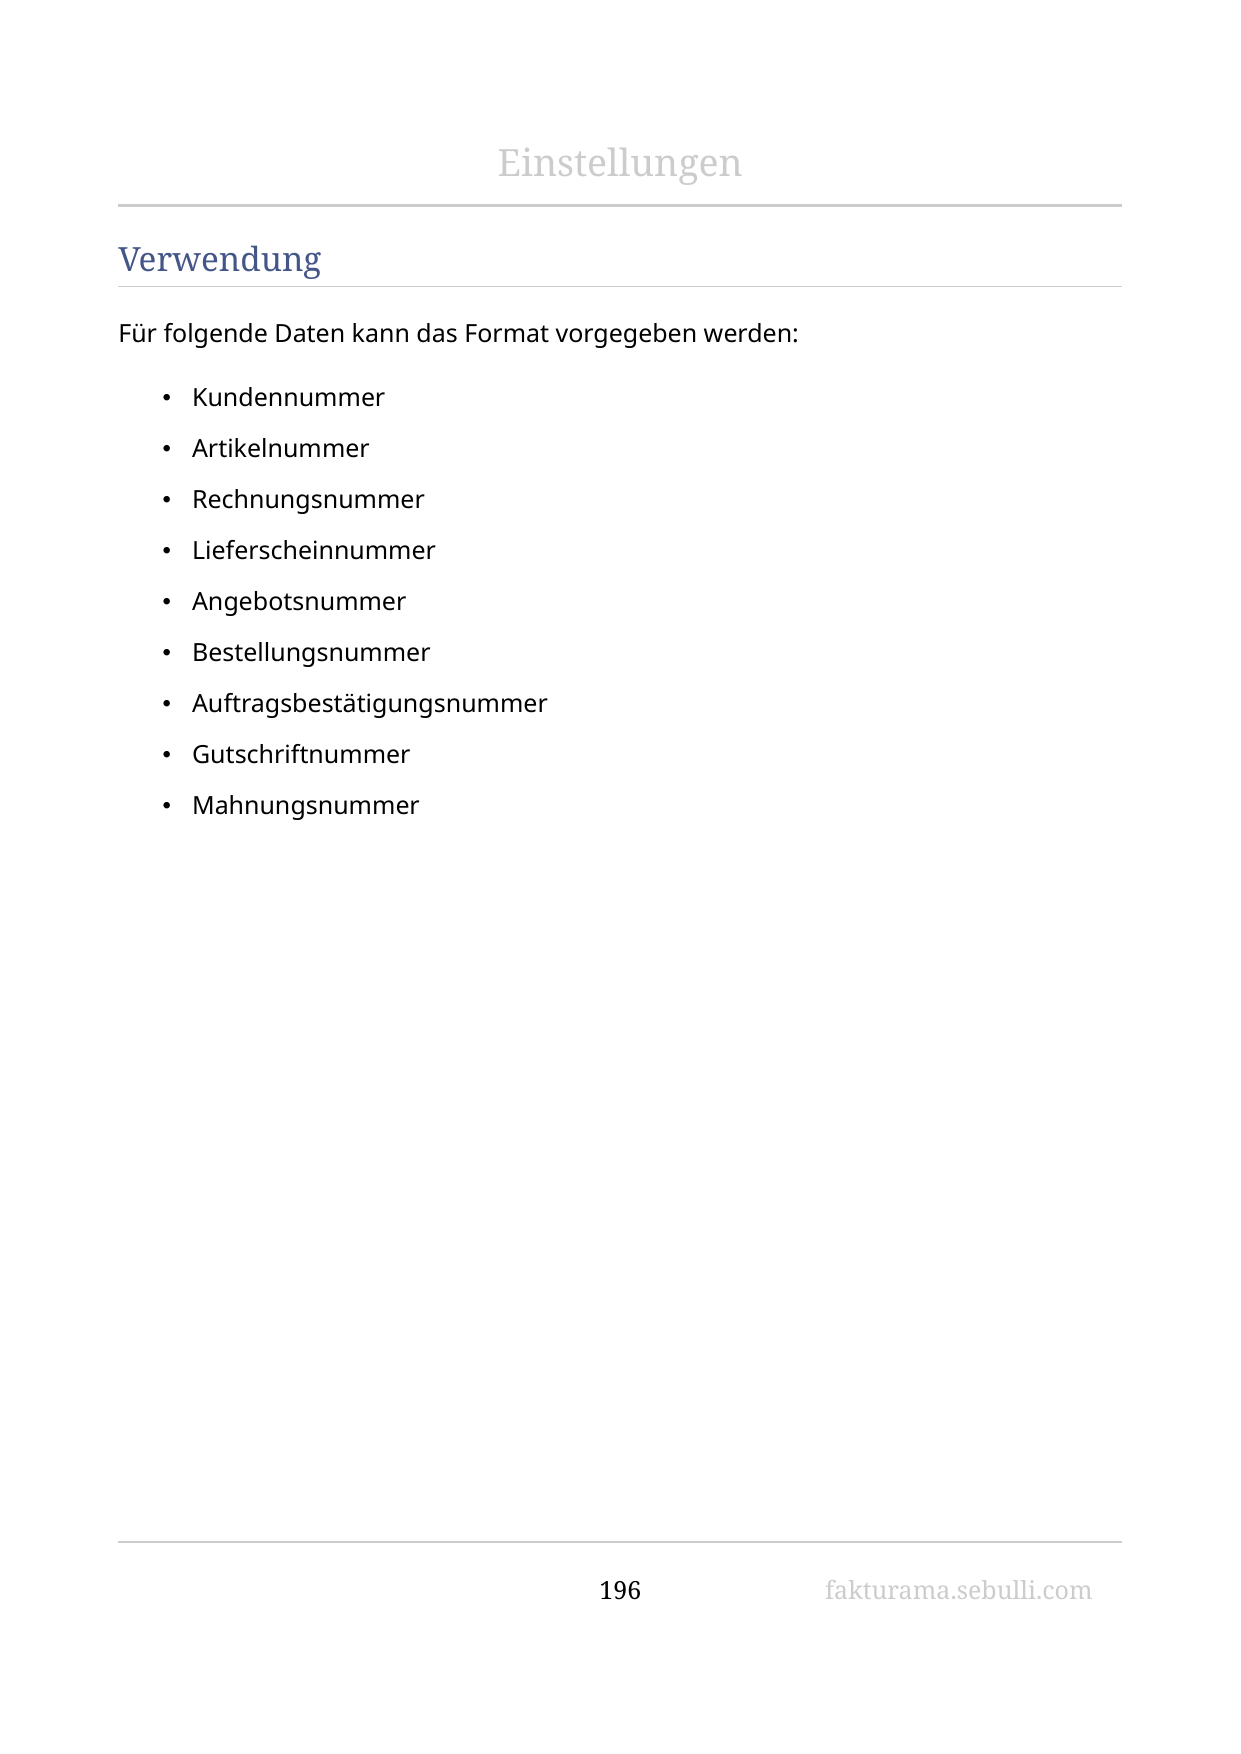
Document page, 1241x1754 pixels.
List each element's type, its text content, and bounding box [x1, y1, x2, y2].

list Auftragsbestätigungsnummer [162, 686, 1122, 720]
list Kundennummer [162, 379, 1122, 413]
list Gutschriftnummer [162, 737, 1122, 771]
text Für folgende Daten kann das Format vorgegeben werden: [118, 316, 1122, 350]
list Angebotsnummer [162, 583, 1122, 618]
list Rechnungsnummer [162, 481, 1122, 516]
list Bestellungsnummer [162, 634, 1122, 669]
list Mahnungsnummer [162, 788, 1122, 822]
subtitle Verwendung [118, 236, 1122, 286]
list Lieferscheinnummer [162, 532, 1122, 567]
list Artikelnummer [162, 430, 1122, 464]
